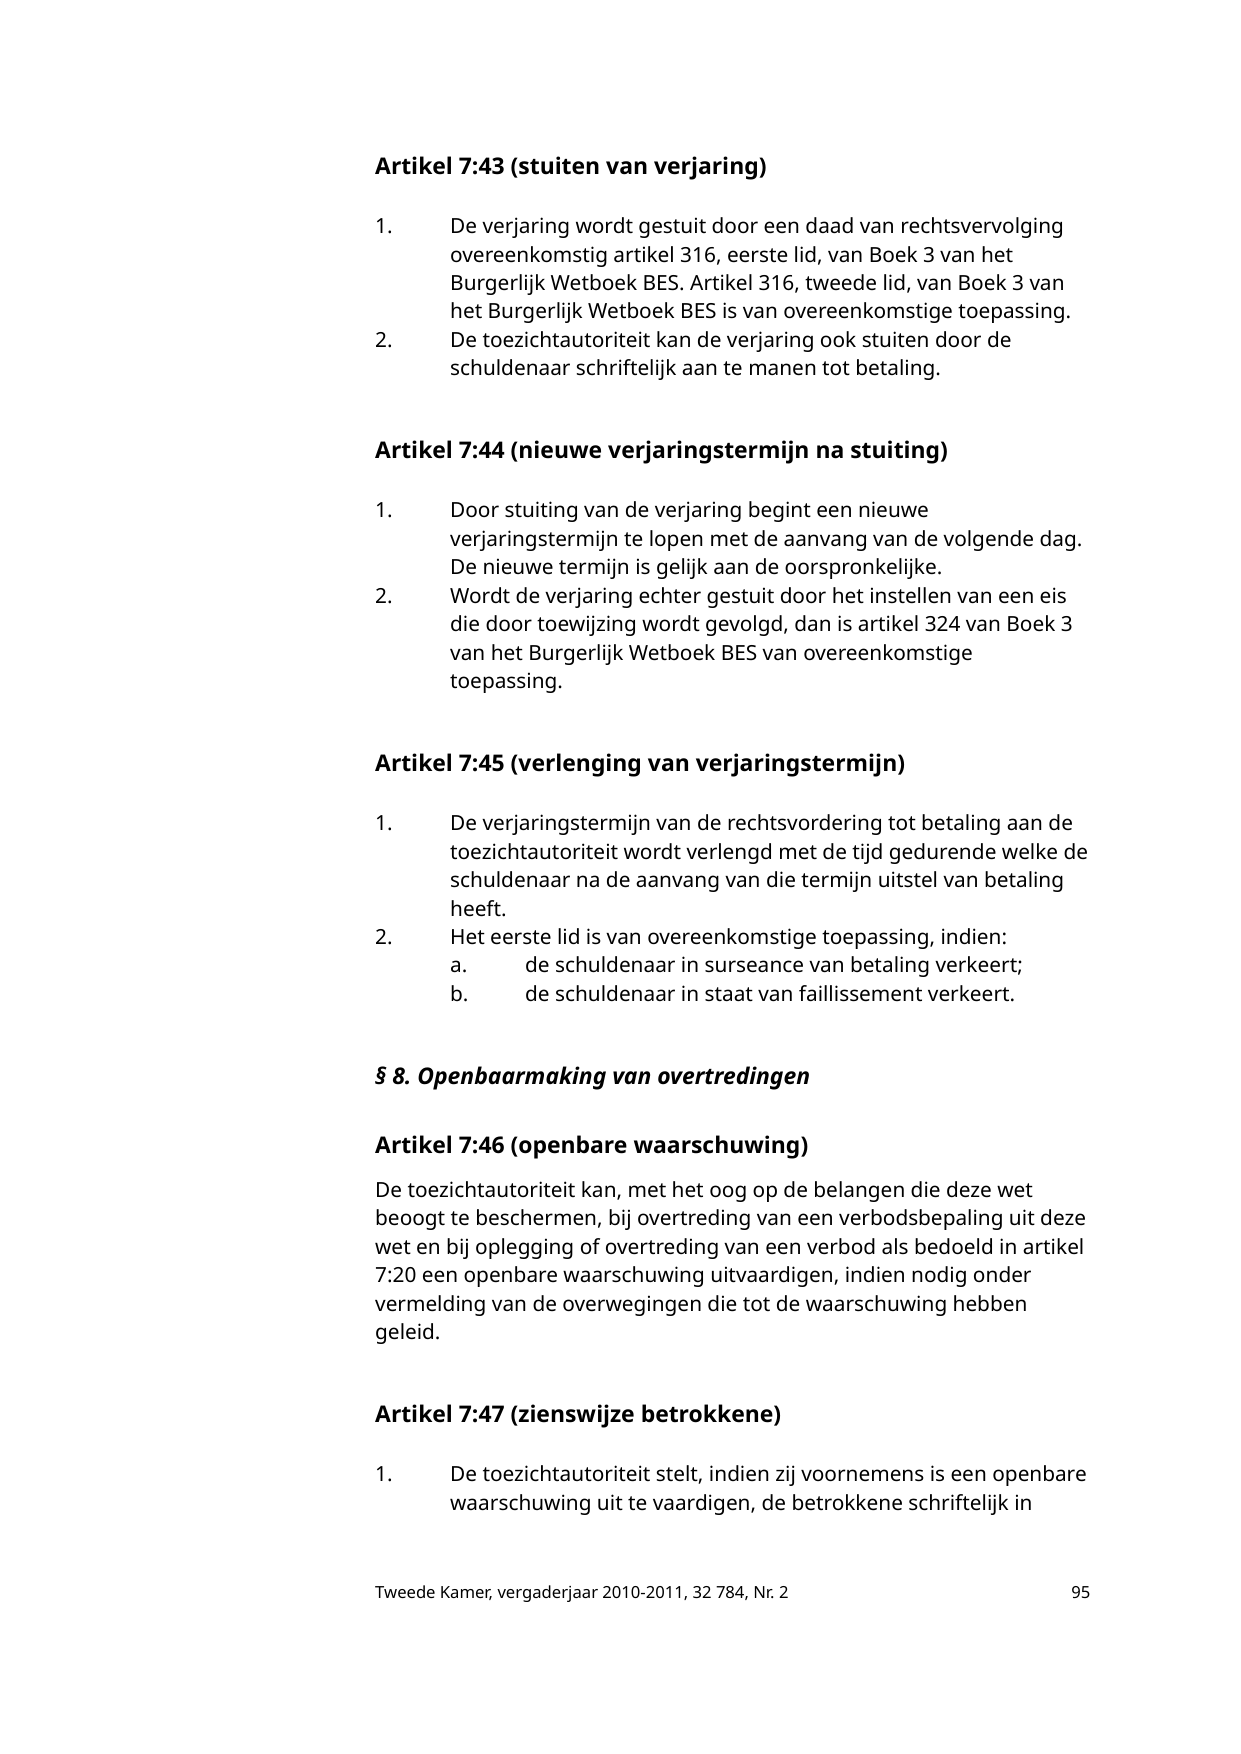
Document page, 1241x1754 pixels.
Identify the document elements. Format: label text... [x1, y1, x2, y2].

text De toezichtautoriteit kan, met het oog op de belangen die deze wet beoogt te beschermen, bij overtreding van een verbodsbepaling uit deze wet en bij oplegging of overtreding van een verbod als bedoeld in artikel 7:20 een openbare waarschuwing uitvaardigen, indien nodig onder vermelding van de overwegingen die tot de waarschuwing hebben geleid. [375, 1175, 1090, 1346]
subtitle Artikel 7:47 (zienswijze betrokkene) [375, 1398, 1090, 1429]
list de schuldenaar in staat van faillissement verkeert. [450, 979, 1090, 1007]
subtitle Artikel 7:44 (nieuwe verjaringstermijn na stuiting) [375, 434, 1090, 466]
subtitle Artikel 7:45 (verlenging van verjaringstermijn) [375, 747, 1090, 778]
subtitle § 8. Openbaarmaking van overtredingen [375, 1060, 1090, 1091]
list De verjaring wordt gestuit door een daad van rechtsvervolging overeenkomstig artikel 316, eerste lid, van Boek 3 van het Burgerlijk Wetboek BES. Artikel 316, tweede lid, van Boek 3 van het Burgerlijk Wetboek BES is van overeenkomstige toepassing. [375, 211, 1090, 325]
list Wordt de verjaring echter gestuit door het instellen van een eis die door toewijzing wordt gevolgd, dan is artikel 324 van Boek 3 van het Burgerlijk Wetboek BES van overeenkomstige toepassing. [375, 581, 1090, 695]
list de schuldenaar in surseance van betaling verkeert; [450, 951, 1090, 979]
list De toezichtautoriteit stelt, indien zij voornemens is een openbare waarschuwing uit te vaardigen, de betrokkene schriftelijk in [375, 1459, 1090, 1516]
list De verjaringstermijn van de rechtsvordering tot betaling aan de toezichtautoriteit wordt verlengd met de tijd gedurende welke de schuldenaar na de aanvang van die termijn uitstel van betaling heeft. [375, 808, 1090, 922]
subtitle Artikel 7:46 (openbare waarschuwing) [375, 1129, 1090, 1160]
list De toezichtautoriteit kan de verjaring ook stuiten door de schuldenaar schriftelijk aan te manen tot betaling. [375, 325, 1090, 382]
list Het eerste lid is van overeenkomstige toepassing, indien: [375, 922, 1090, 951]
subtitle Artikel 7:43 (stuiten van verjaring) [375, 150, 1090, 181]
list Door stuiting van de verjaring begint een nieuwe verjaringstermijn te lopen met de aanvang van de volgende dag. De nieuwe termijn is gelijk aan de oorspronkelijke. [375, 496, 1090, 581]
